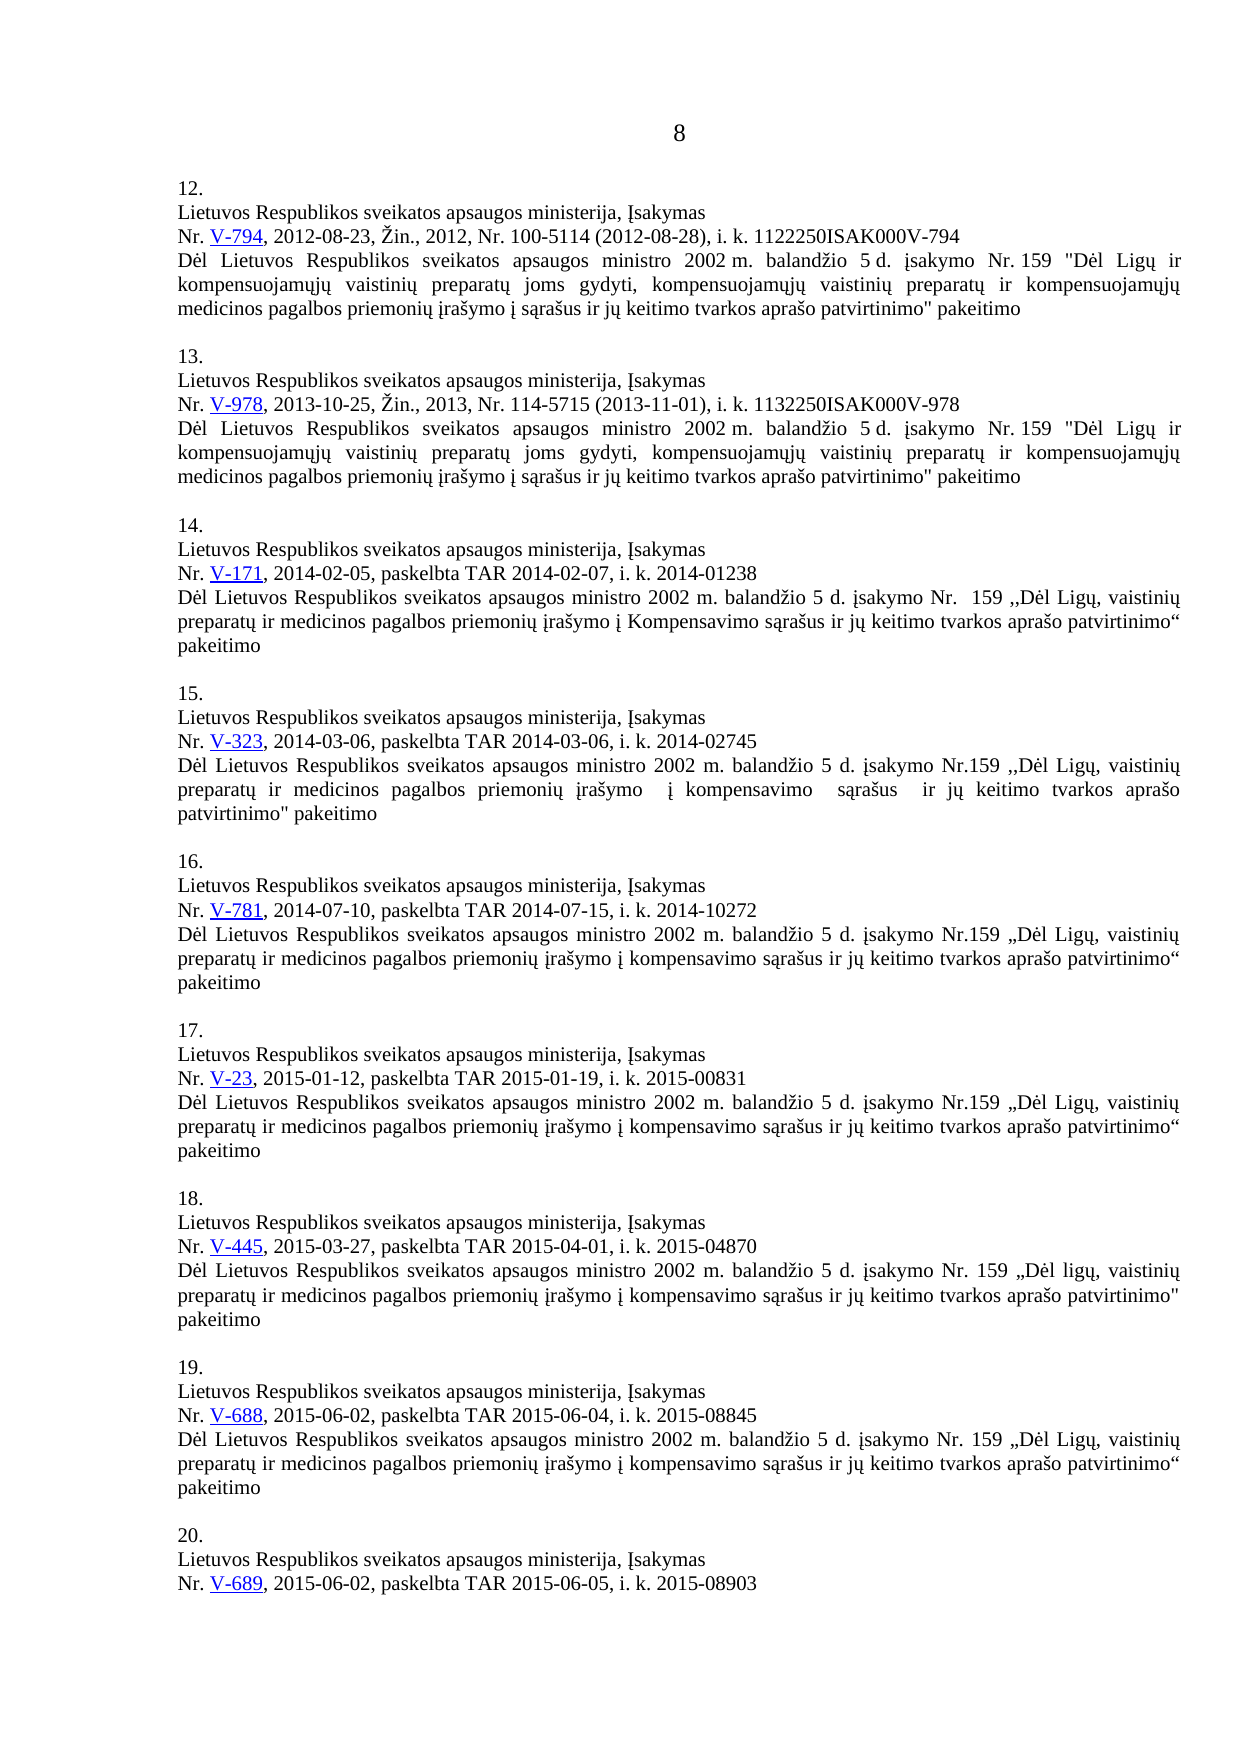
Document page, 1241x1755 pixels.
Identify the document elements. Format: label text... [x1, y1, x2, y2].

text Dėl Lietuvos Respublikos sveikatos apsaugos ministro 2002 m. balandžio 5 d. įsakymo Nr. 159 ,,Dėl Ligų, vaistinių preparatų ir medicinos pagalbos priemonių įrašymo į Kompensavimo sąrašus ir jų keitimo tvarkos aprašo patvirtinimo“ pakeitimo [177, 585, 1181, 657]
text Nr. V-689, 2015-06-02, paskelbta TAR 2015-06-05, i. k. 2015-08903 [177, 1571, 1181, 1595]
text Lietuvos Respublikos sveikatos apsaugos ministerija, Įsakymas [177, 1547, 1181, 1571]
text Nr. V-781, 2014-07-10, paskelbta TAR 2014-07-15, i. k. 2014-10272 [177, 897, 1181, 922]
text Lietuvos Respublikos sveikatos apsaugos ministerija, Įsakymas [177, 1210, 1181, 1234]
text Dėl Lietuvos Respublikos sveikatos apsaugos ministro 2002 m. balandžio 5 d. įsakymo Nr.159 „Dėl Ligų, vaistinių preparatų ir medicinos pagalbos priemonių įrašymo į kompensavimo sąrašus ir jų keitimo tvarkos aprašo patvirtinimo“ pakeitimo [177, 1090, 1181, 1162]
text 19. [177, 1355, 1181, 1379]
text Lietuvos Respublikos sveikatos apsaugos ministerija, Įsakymas [177, 705, 1181, 729]
text Dėl Lietuvos Respublikos sveikatos apsaugos ministro 2002 m. balandžio 5 d. įsakymo Nr. 159 „Dėl Ligų, vaistinių preparatų ir medicinos pagalbos priemonių įrašymo į kompensavimo sąrašus ir jų keitimo tvarkos aprašo patvirtinimo“ pakeitimo [177, 1427, 1181, 1499]
text Nr. V-171, 2014-02-05, paskelbta TAR 2014-02-07, i. k. 2014-01238 [177, 561, 1181, 585]
text Dėl Lietuvos Respublikos sveikatos apsaugos ministro 2002 m. balandžio 5 d. įsakymo Nr.159 „Dėl Ligų, vaistinių preparatų ir medicinos pagalbos priemonių įrašymo į kompensavimo sąrašus ir jų keitimo tvarkos aprašo patvirtinimo“ pakeitimo [177, 922, 1181, 994]
text Dėl Lietuvos Respublikos sveikatos apsaugos ministro 2002 m. balandžio 5 d. įsakymo Nr. 159 "Dėl Ligų ir kompensuojamųjų vaistinių preparatų joms gydyti, kompensuojamųjų vaistinių preparatų ir kompensuojamųjų medicinos pagalbos priemonių įrašymo į sąrašus ir jų keitimo tvarkos aprašo patvirtinimo" pakeitimo [177, 416, 1181, 488]
text Lietuvos Respublikos sveikatos apsaugos ministerija, Įsakymas [177, 873, 1181, 897]
text 12. [177, 176, 1181, 200]
text 18. [177, 1186, 1181, 1210]
text Lietuvos Respublikos sveikatos apsaugos ministerija, Įsakymas [177, 368, 1181, 392]
text Nr. V-794, 2012-08-23, Žin., 2012, Nr. 100-5114 (2012-08-28), i. k. 1122250ISAK000V-794 [177, 224, 1181, 248]
text 16. [177, 849, 1181, 873]
text Nr. V-978, 2013-10-25, Žin., 2013, Nr. 114-5715 (2013-11-01), i. k. 1132250ISAK000V-978 [177, 392, 1181, 416]
text 13. [177, 344, 1181, 368]
text Dėl Lietuvos Respublikos sveikatos apsaugos ministro 2002 m. balandžio 5 d. įsakymo Nr.159 ,,Dėl Ligų, vaistinių preparatų ir medicinos pagalbos priemonių įrašymo į kompensavimo sąrašus ir jų keitimo tvarkos aprašo patvirtinimo" pakeitimo [177, 753, 1181, 825]
text Dėl Lietuvos Respublikos sveikatos apsaugos ministro 2002 m. balandžio 5 d. įsakymo Nr. 159 "Dėl Ligų ir kompensuojamųjų vaistinių preparatų joms gydyti, kompensuojamųjų vaistinių preparatų ir kompensuojamųjų medicinos pagalbos priemonių įrašymo į sąrašus ir jų keitimo tvarkos aprašo patvirtinimo" pakeitimo [177, 248, 1181, 320]
text Nr. V-688, 2015-06-02, paskelbta TAR 2015-06-04, i. k. 2015-08845 [177, 1403, 1181, 1427]
text Lietuvos Respublikos sveikatos apsaugos ministerija, Įsakymas [177, 537, 1181, 561]
text Nr. V-445, 2015-03-27, paskelbta TAR 2015-04-01, i. k. 2015-04870 [177, 1234, 1181, 1258]
text Nr. V-323, 2014-03-06, paskelbta TAR 2014-03-06, i. k. 2014-02745 [177, 729, 1181, 753]
text Lietuvos Respublikos sveikatos apsaugos ministerija, Įsakymas [177, 200, 1181, 224]
text Nr. V-23, 2015-01-12, paskelbta TAR 2015-01-19, i. k. 2015-00831 [177, 1066, 1181, 1090]
text 15. [177, 681, 1181, 705]
text 17. [177, 1018, 1181, 1042]
text Dėl Lietuvos Respublikos sveikatos apsaugos ministro 2002 m. balandžio 5 d. įsakymo Nr. 159 „Dėl ligų, vaistinių preparatų ir medicinos pagalbos priemonių įrašymo į kompensavimo sąrašus ir jų keitimo tvarkos aprašo patvirtinimo" pakeitimo [177, 1258, 1181, 1331]
text Lietuvos Respublikos sveikatos apsaugos ministerija, Įsakymas [177, 1042, 1181, 1066]
text Lietuvos Respublikos sveikatos apsaugos ministerija, Įsakymas [177, 1379, 1181, 1403]
text 14. [177, 512, 1181, 537]
text 20. [177, 1523, 1181, 1547]
